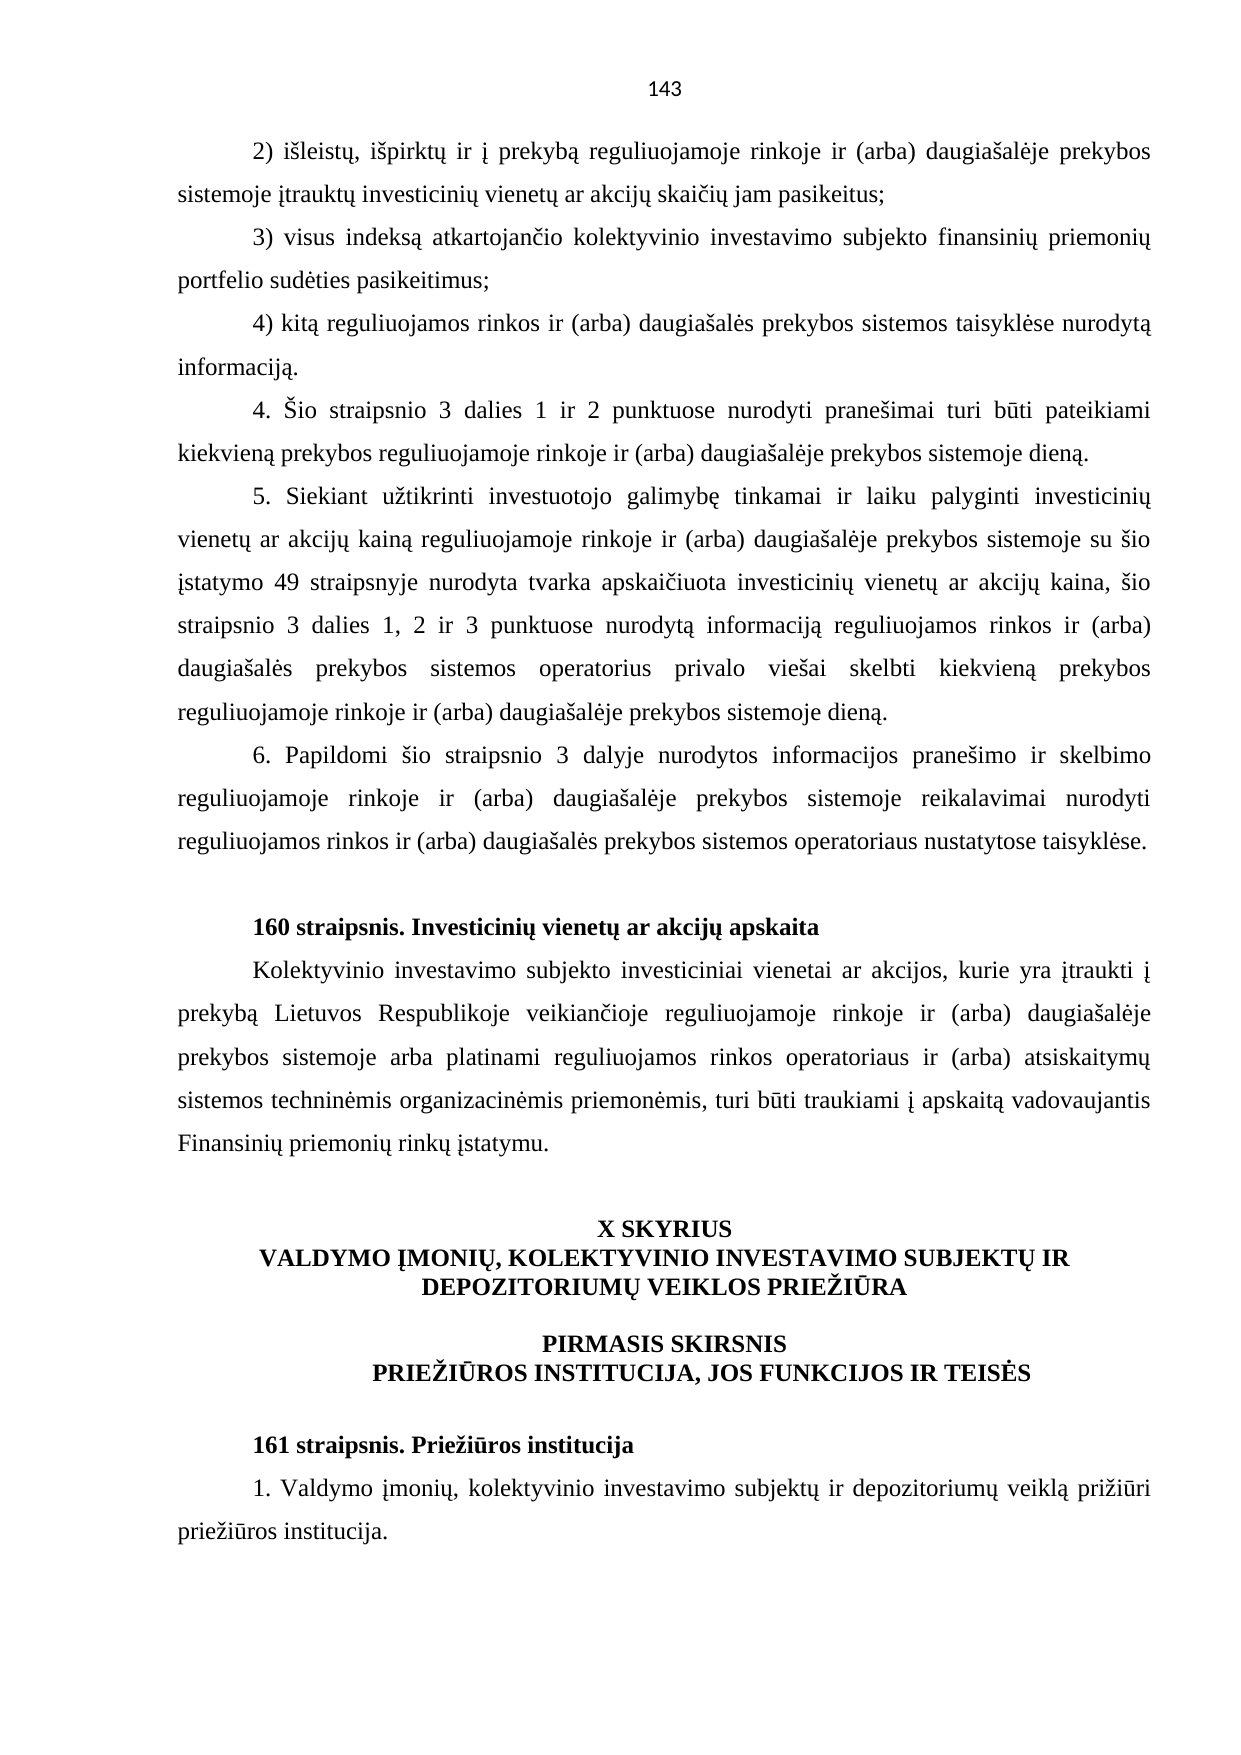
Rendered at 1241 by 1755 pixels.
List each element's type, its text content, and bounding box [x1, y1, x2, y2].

text 3) visus indeksą atkartojančio kolektyvinio investavimo subjekto finansinių priemonių portfelio sudėties pasikeitimus; [177, 222, 1152, 294]
text VALDYMO ĮMONIŲ, KOLEKTYVINIO INVESTAVIMO SUBJEKTŲ IR DEPOZITORIUMŲ VEIKLOS PRIEŽIŪRA [177, 1243, 1152, 1300]
text PRIEŽIŪROS INSTITUCIJA, JOS FUNKCIJOS IR TEISĖS [177, 1358, 1152, 1387]
text 161 straipsnis. Priežiūros institucija [177, 1430, 1152, 1458]
text 2) išleistų, išpirktų ir į prekybą reguliuojamoje rinkoje ir (arba) daugiašalėje prekybos sistemoje įtrauktų investicinių vienetų ar akcijų skaičių jam pasikeitus; [177, 136, 1152, 208]
text 160 straipsnis. Investicinių vienetų ar akcijų apskaita [252, 912, 1152, 941]
text 4) kitą reguliuojamos rinkos ir (arba) daugiašalės prekybos sistemos taisyklėse nurodytą informaciją. [177, 308, 1152, 380]
text 1. Valdymo įmonių, kolektyvinio investavimo subjektų ir depozitoriumų veiklą prižiūri priežiūros institucija. [177, 1473, 1152, 1545]
text 6. Papildomi šio straipsnio 3 dalyje nurodytos informacijos pranešimo ir skelbimo reguliuojamoje rinkoje ir (arba) daugiašalėje prekybos sistemoje reikalavimai nurodyti reguliuojamos rinkos ir (arba) daugiašalės prekybos sistemos operatoriaus nustatytose taisyklėse. [177, 740, 1152, 855]
text Kolektyvinio investavimo subjekto investiciniai vienetai ar akcijos, kurie yra įtraukti į prekybą Lietuvos Respublikoje veikiančioje reguliuojamoje rinkoje ir (arba) daugiašalėje prekybos sistemoje arba platinami reguliuojamos rinkos operatoriaus ir (arba) atsiskaitymų sistemos techninėmis organizacinėmis priemonėmis, turi būti traukiami į apskaitą vadovaujantis Finansinių priemonių rinkų įstatymu. [177, 955, 1152, 1157]
text X SKYRIUS [177, 1214, 1152, 1243]
text 4. Šio straipsnio 3 dalies 1 ir 2 punktuose nurodyti pranešimai turi būti pateikiami kiekvieną prekybos reguliuojamoje rinkoje ir (arba) daugiašalėje prekybos sistemoje dieną. [177, 395, 1152, 467]
text PIRMASIS SKIRSNIS [177, 1329, 1152, 1358]
text 5. Siekiant užtikrinti investuotojo galimybę tinkamai ir laiku palyginti investicinių vienetų ar akcijų kainą reguliuojamoje rinkoje ir (arba) daugiašalėje prekybos sistemoje su šio įstatymo 49 straipsnyje nurodyta tvarka apskaičiuota investicinių vienetų ar akcijų kaina, šio straipsnio 3 dalies 1, 2 ir 3 punktuose nurodytą informaciją reguliuojamos rinkos ir (arba) daugiašalės prekybos sistemos operatorius privalo viešai skelbti kiekvieną prekybos reguliuojamoje rinkoje ir (arba) daugiašalėje prekybos sistemoje dieną. [177, 481, 1152, 725]
